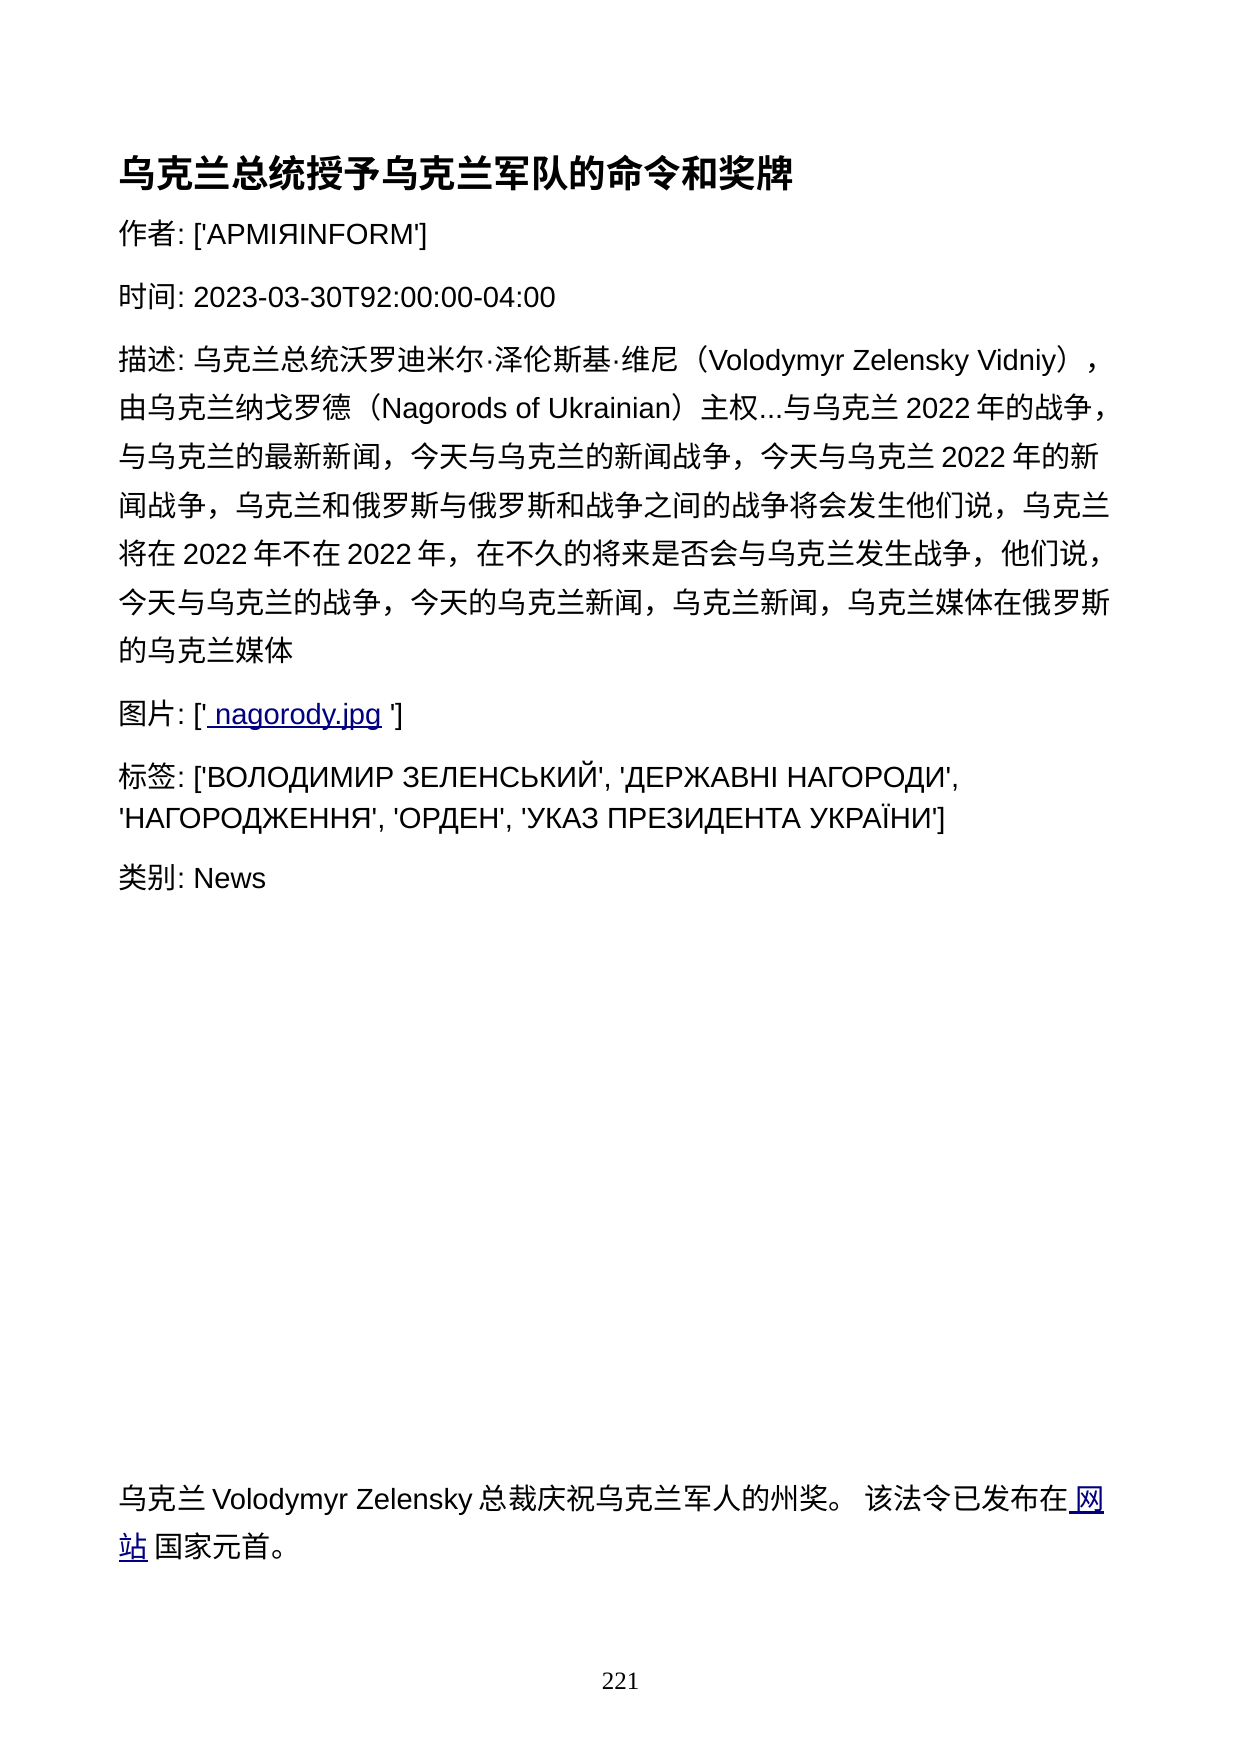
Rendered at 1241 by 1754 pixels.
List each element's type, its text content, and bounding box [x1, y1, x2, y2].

subtitle 乌克兰总统授予乌克兰军队的命令和奖牌 [118, 143, 1122, 198]
text 作者: ['АРМІЯINFORM'] [118, 210, 1122, 253]
text 类别: News [118, 854, 1122, 897]
text 乌克兰Volodymyr Zelensky总裁庆祝乌克兰军人的州奖。 该法令已发布在 网站 国家元首。 [118, 918, 1122, 1566]
text 图片: [' nagorody.jpg '] [118, 691, 1122, 733]
text 标签: ['ВОЛОДИМИР ЗЕЛЕНСЬКИЙ', 'ДЕРЖАВНІ НАГОРОДИ', 'НАГОРОДЖЕННЯ', 'ОРДЕН', 'УКАЗ ПРЕЗИДЕНТА УКРАЇНИ'] [118, 754, 1122, 835]
text 时间: 2023-03-30T92:00:00-04:00 [118, 273, 1122, 316]
text 描述: 乌克兰总统沃罗迪米尔·泽伦斯基·维尼（Volodymyr Zelensky Vidniy），由乌克兰纳戈罗德（Nagorods of Ukrainian）主权...与乌克兰2022年的战争，与乌克兰的最新新闻，今天与乌克兰的新闻战争，今天与乌克兰2022年的新闻战争，乌克兰和俄罗斯与俄罗斯和战争之间的战争将会发生他们说，乌克兰将在2022年不在2022年，在不久的将来是否会与乌克兰发生战争，他们说，今天与乌克兰的战争，今天的乌克兰新闻，乌克兰新闻，乌克兰媒体在俄罗斯的乌克兰媒体 [118, 337, 1122, 670]
